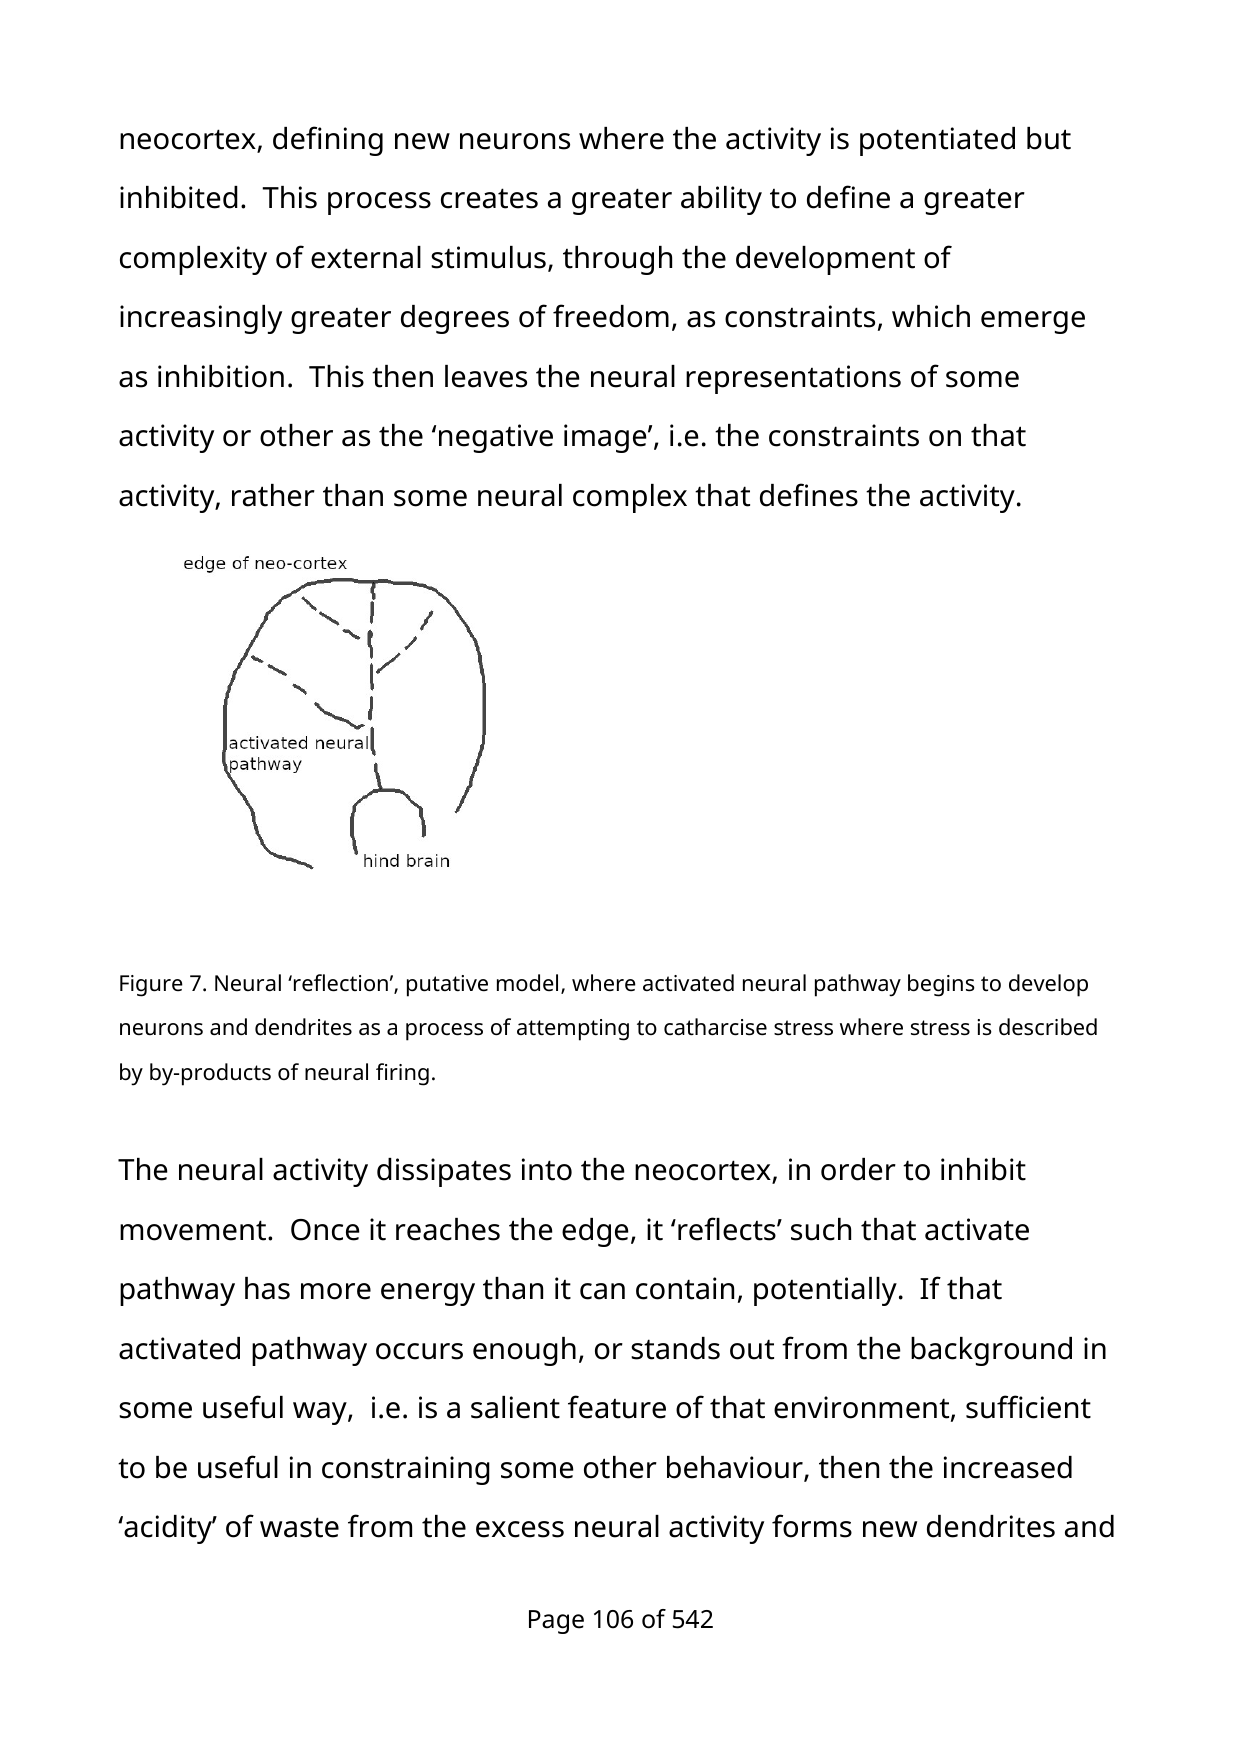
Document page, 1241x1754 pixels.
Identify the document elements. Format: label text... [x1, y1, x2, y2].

text Figure 7. Neural ‘reflection’, putative model, where activated neural pathway begins to develop neurons and dendrites as a process of attempting to catharcise stress where stress is described by by-products of neural firing. [118, 968, 1122, 1087]
text neocortex, defining new neurons where the activity is potentiated but inhibited. This process creates a greater ability to define a greater complexity of external stimulus, through the development of increasingly greater degrees of freedom, as constraints, which emerge as inhibition. This then leaves the neural representations of some activity or other as the ‘negative image’, i.e. the constraints on that activity, rather than some neural complex that defines the activity. [118, 118, 1122, 515]
picture [164, 548, 523, 893]
text The neural activity dissipates into the neocortex, in order to inhibit movement. Once it reaches the edge, it ‘reflects’ such that activate pathway has more energy than it can contain, potentially. If that activated pathway occurs enough, or stands out from the background in some useful way, i.e. is a salient feature of that environment, sufficient to be useful in constraining some other behaviour, then the increased ‘acidity’ of waste from the excess neural activity forms new dendrites and [118, 1149, 1122, 1546]
